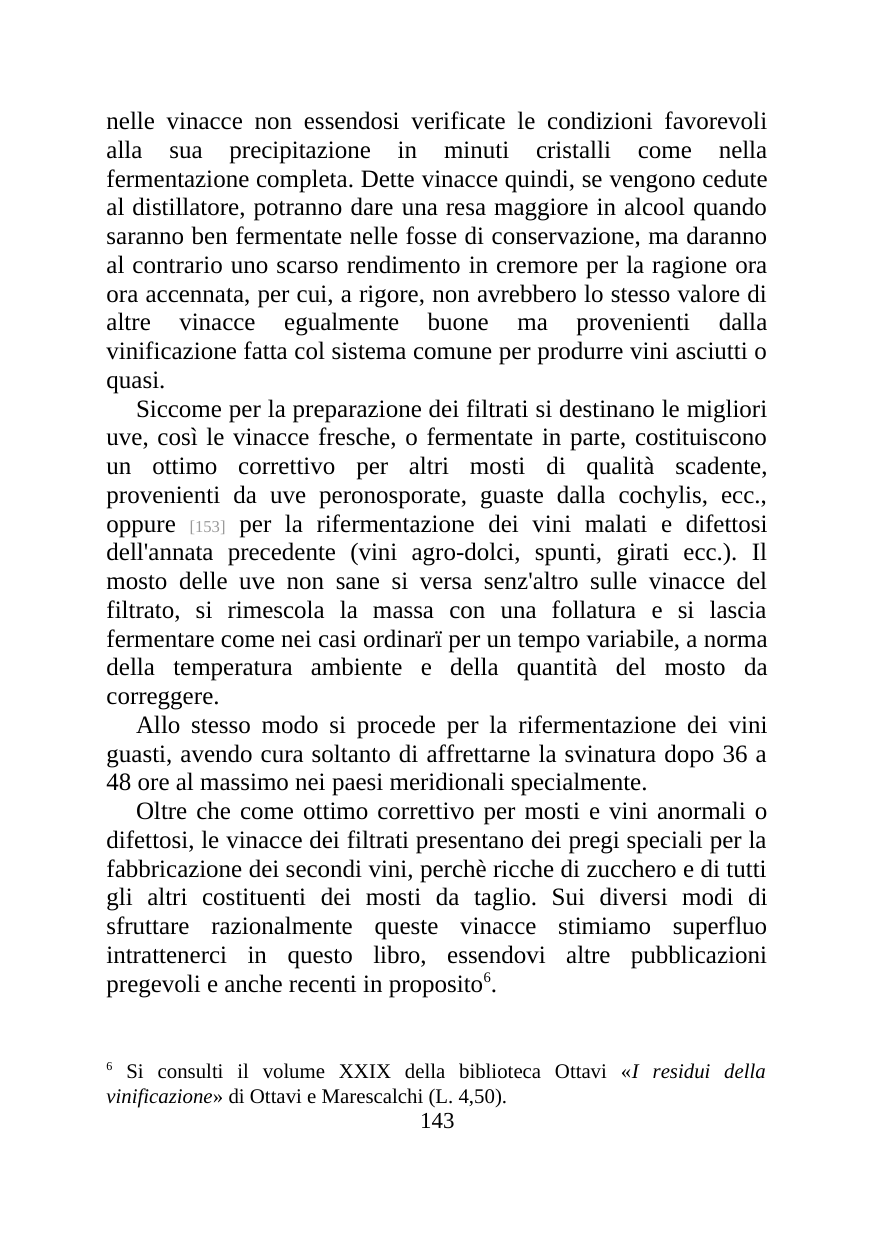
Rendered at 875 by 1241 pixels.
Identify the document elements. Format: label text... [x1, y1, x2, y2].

text Siccome per la preparazione dei filtrati si destinano le migliori uve, così le vinacce fresche, o fermentate in parte, costituiscono un ottimo correttivo per altri mosti di qualità scadente, provenienti da uve peronosporate, guaste dalla cochylis, ecc., oppure [153] per la rifermentazione dei vini malati e difettosi dell'annata precedente (vini agro-dolci, spunti, girati ecc.). Il mosto delle uve non sane si versa senz'altro sulle vinacce del filtrato, si rimescola la massa con una follatura e si lascia fermentare come nei casi ordinarï per un tempo variabile, a norma della temperatura ambiente e della quantità del mosto da correggere. [106, 394, 768, 710]
text nelle vinacce non essendosi verificate le condizioni favorevoli alla sua precipitazione in minuti cristalli come nella fermentazione completa. Dette vinacce quindi, se vengono cedute al distillatore, potranno dare una resa maggiore in alcool quando saranno ben fermentate nelle fosse di conservazione, ma daranno al contrario uno scarso rendimento in cremore per la ragione ora ora accennata, per cui, a rigore, non avrebbero lo stesso valore di altre vinacce egualmente buone ma provenienti dalla vinificazione fatta col sistema comune per produrre vini asciutti o quasi. [106, 106, 768, 394]
text Oltre che come ottimo correttivo per mosti e vini anormali o difettosi, le vinacce dei filtrati presentano dei pregi speciali per la fabbricazione dei secondi vini, perchè ricche di zucchero e di tutti gli altri costituenti dei mosti da taglio. Sui diversi modi di sfruttare razionalmente queste vinacce stimiamo superfluo intrattenerci in questo libro, essendovi altre pubblicazioni pregevoli e anche recenti in proposito. [106, 796, 768, 997]
text Si consulti il volume XXIX della biblioteca Ottavi «I residui della vinificazione» di Ottavi e Marescalchi (L. 4,50). [106, 1059, 768, 1108]
text Allo stesso modo si procede per la rifermentazione dei vini guasti, avendo cura soltanto di affrettarne la svinatura dopo 36 a 48 ore al massimo nei paesi meridionali specialmente. [106, 710, 768, 796]
